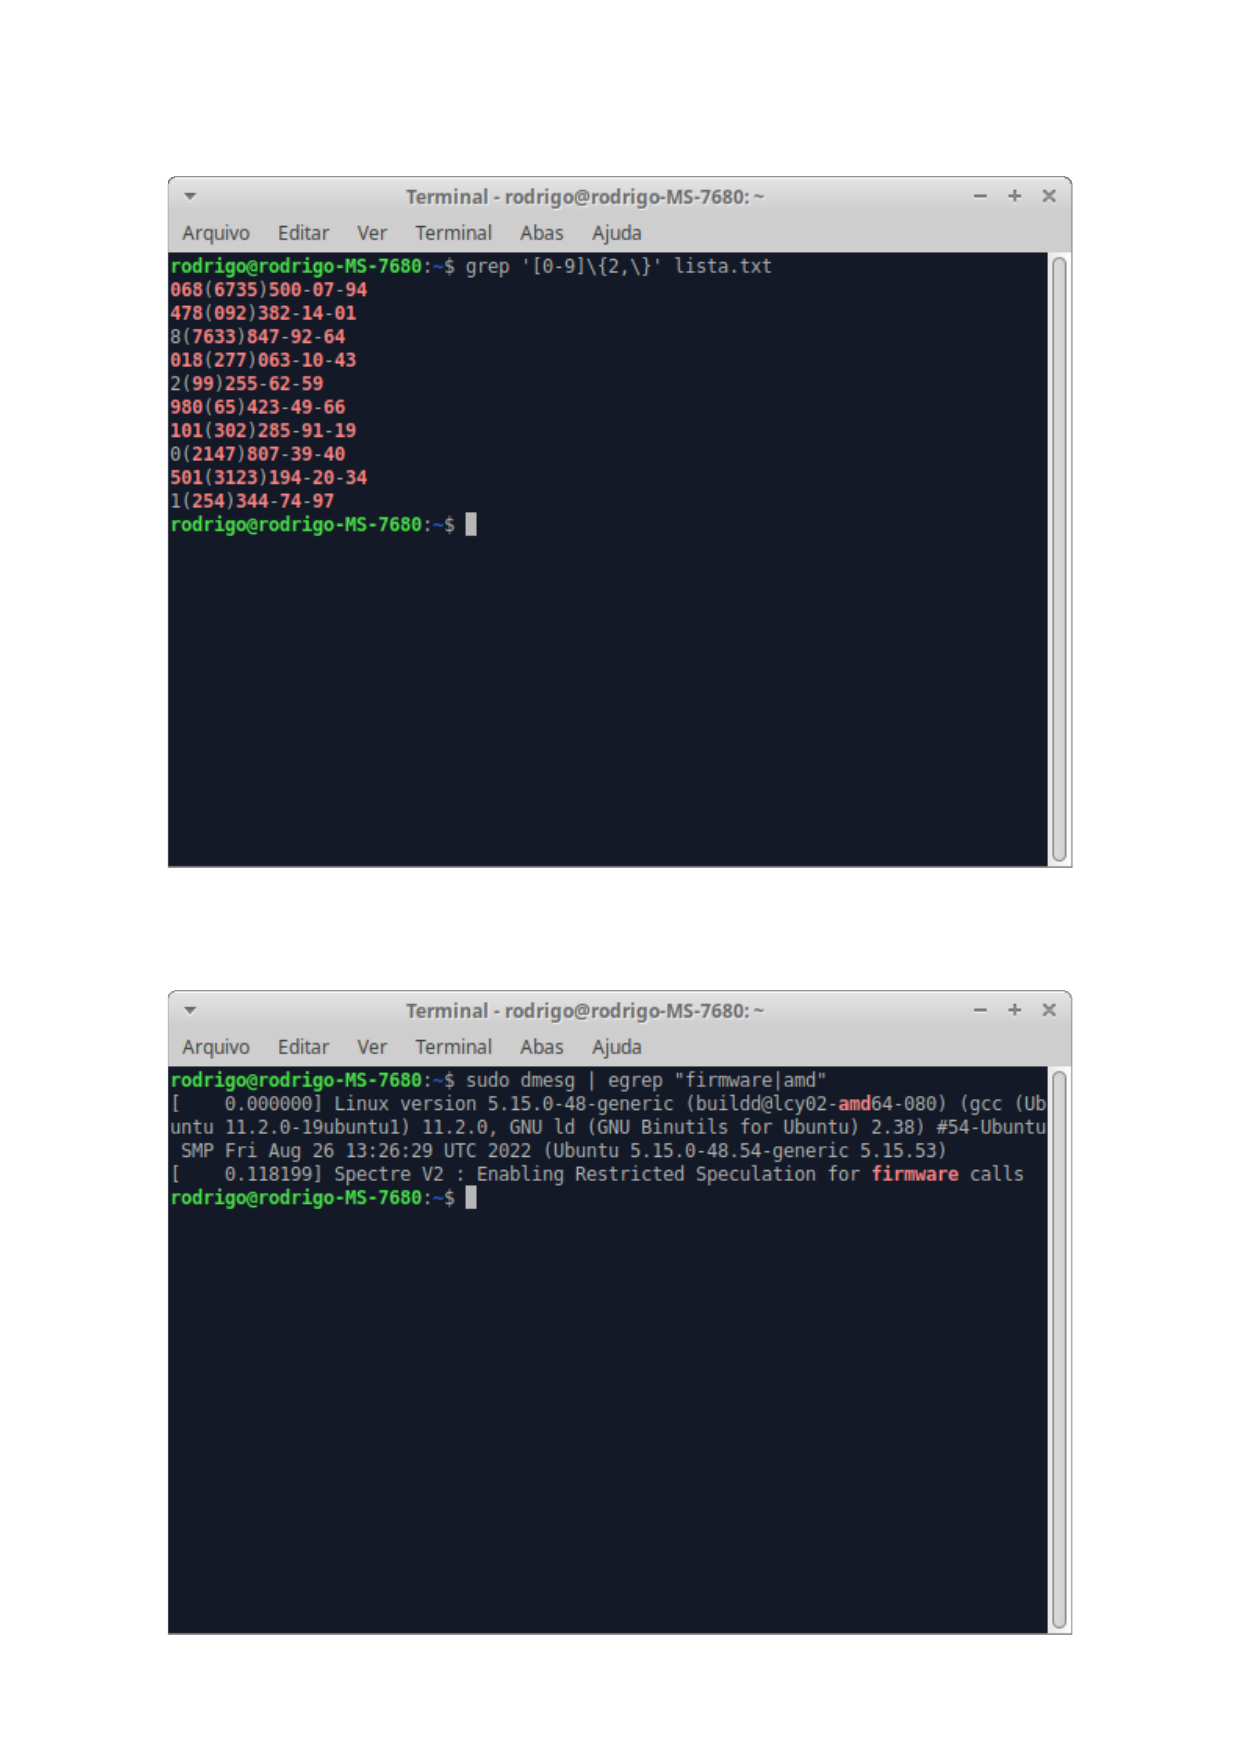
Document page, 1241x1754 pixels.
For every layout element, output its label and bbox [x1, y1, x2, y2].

picture [167, 990, 1073, 1635]
picture [167, 176, 1073, 868]
